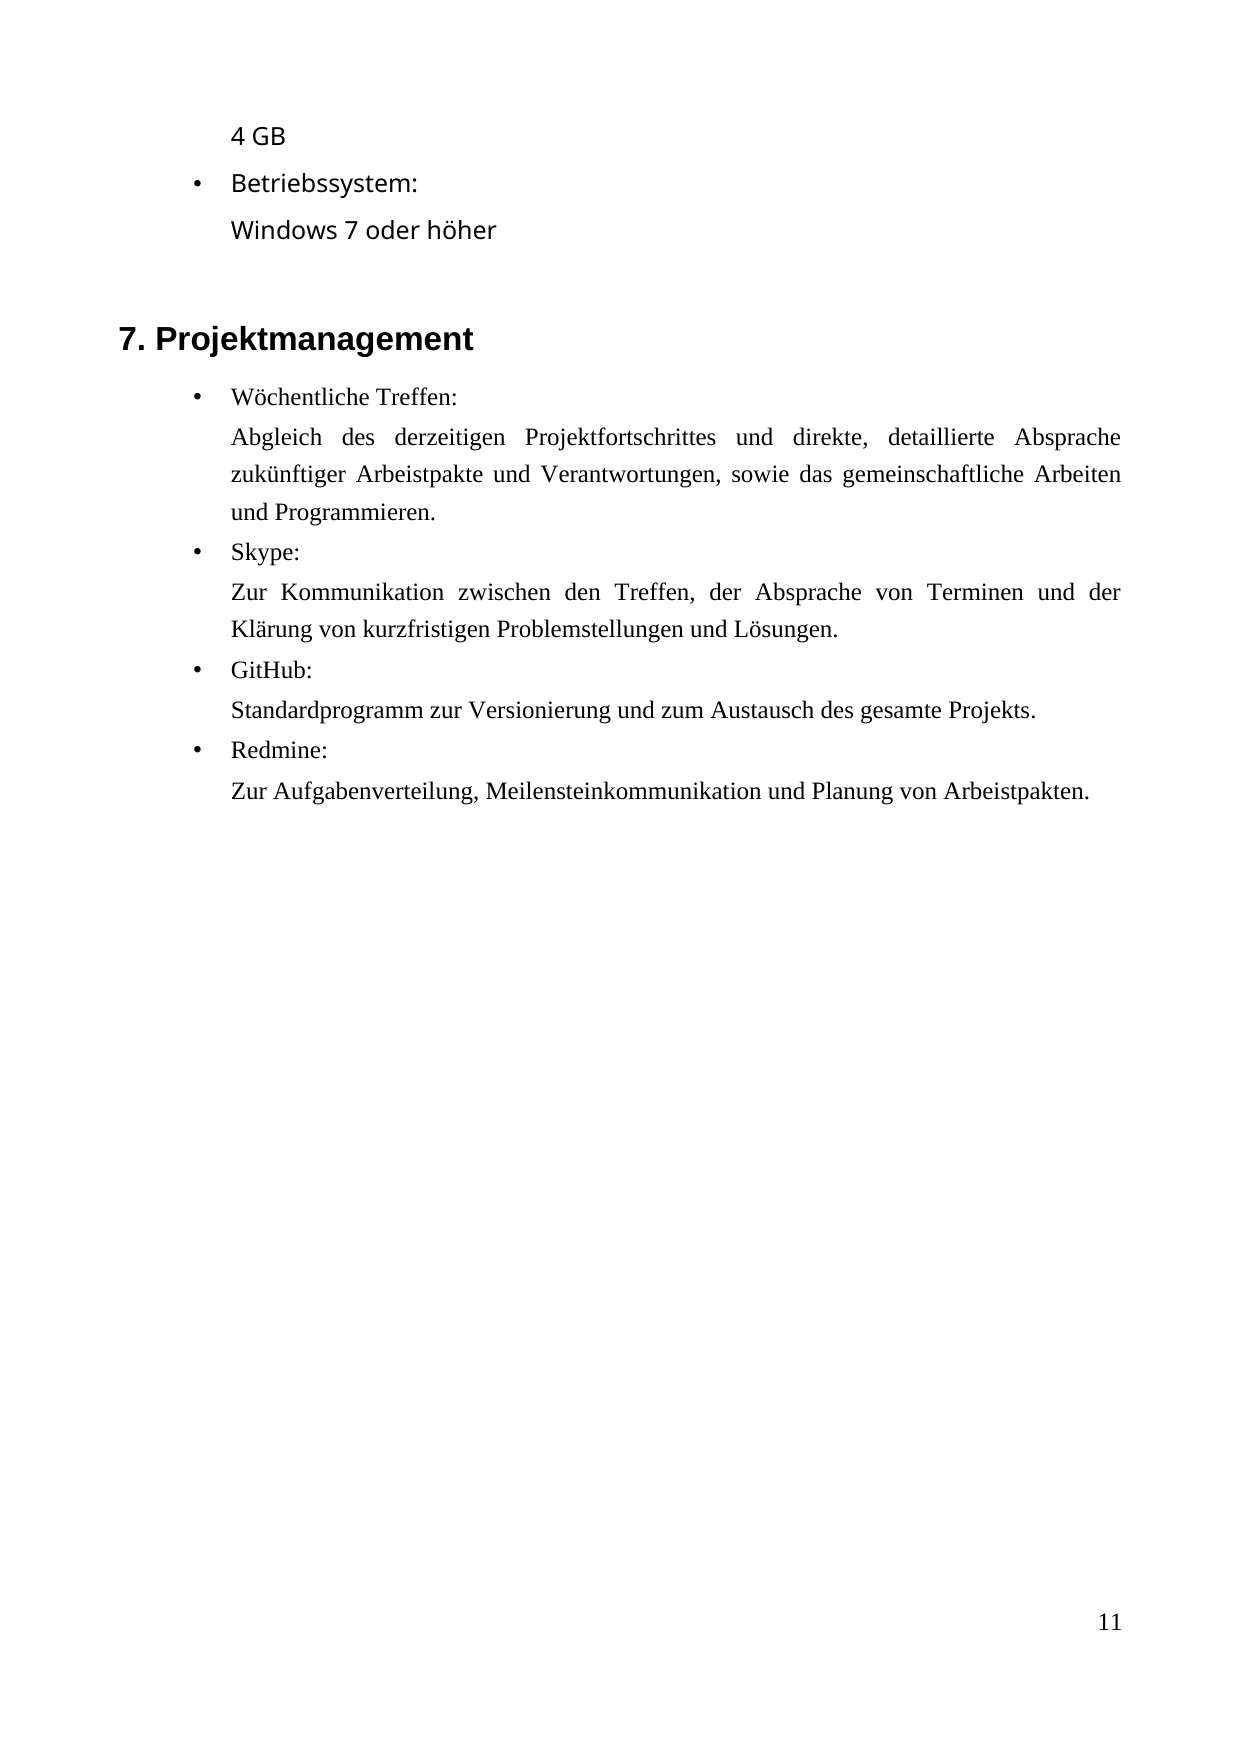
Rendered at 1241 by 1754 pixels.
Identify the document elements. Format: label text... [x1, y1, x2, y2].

list Standardprogramm zur Versionierung und zum Austausch des gesamte Projekts. [193, 695, 1122, 724]
list Wöchentliche Treffen: [193, 382, 1122, 410]
list Betriebssystem: [193, 165, 1122, 199]
list Skype: [193, 537, 1122, 566]
list Redmine: [193, 735, 1122, 764]
list 4 GB [193, 118, 1122, 152]
list Abgleich des derzeitigen Projektfortschrittes und direkte, detaillierte Absprache zukünftiger Arbeistpakte und Verantwortungen, sowie das gemeinschaftliche Arbeiten und Programmieren. [193, 422, 1122, 525]
list GitHub: [193, 655, 1122, 683]
list Windows 7 oder höher [193, 213, 1122, 247]
list Zur Kommunikation zwischen den Treffen, der Absprache von Terminen und der Klärung von kurzfristigen Problemstellungen und Lösungen. [193, 577, 1122, 643]
text 7. Projektmanagement [118, 319, 1122, 358]
list Zur Aufgabenverteilung, Meilensteinkommunikation und Planung von Arbeistpakten. [193, 776, 1122, 804]
